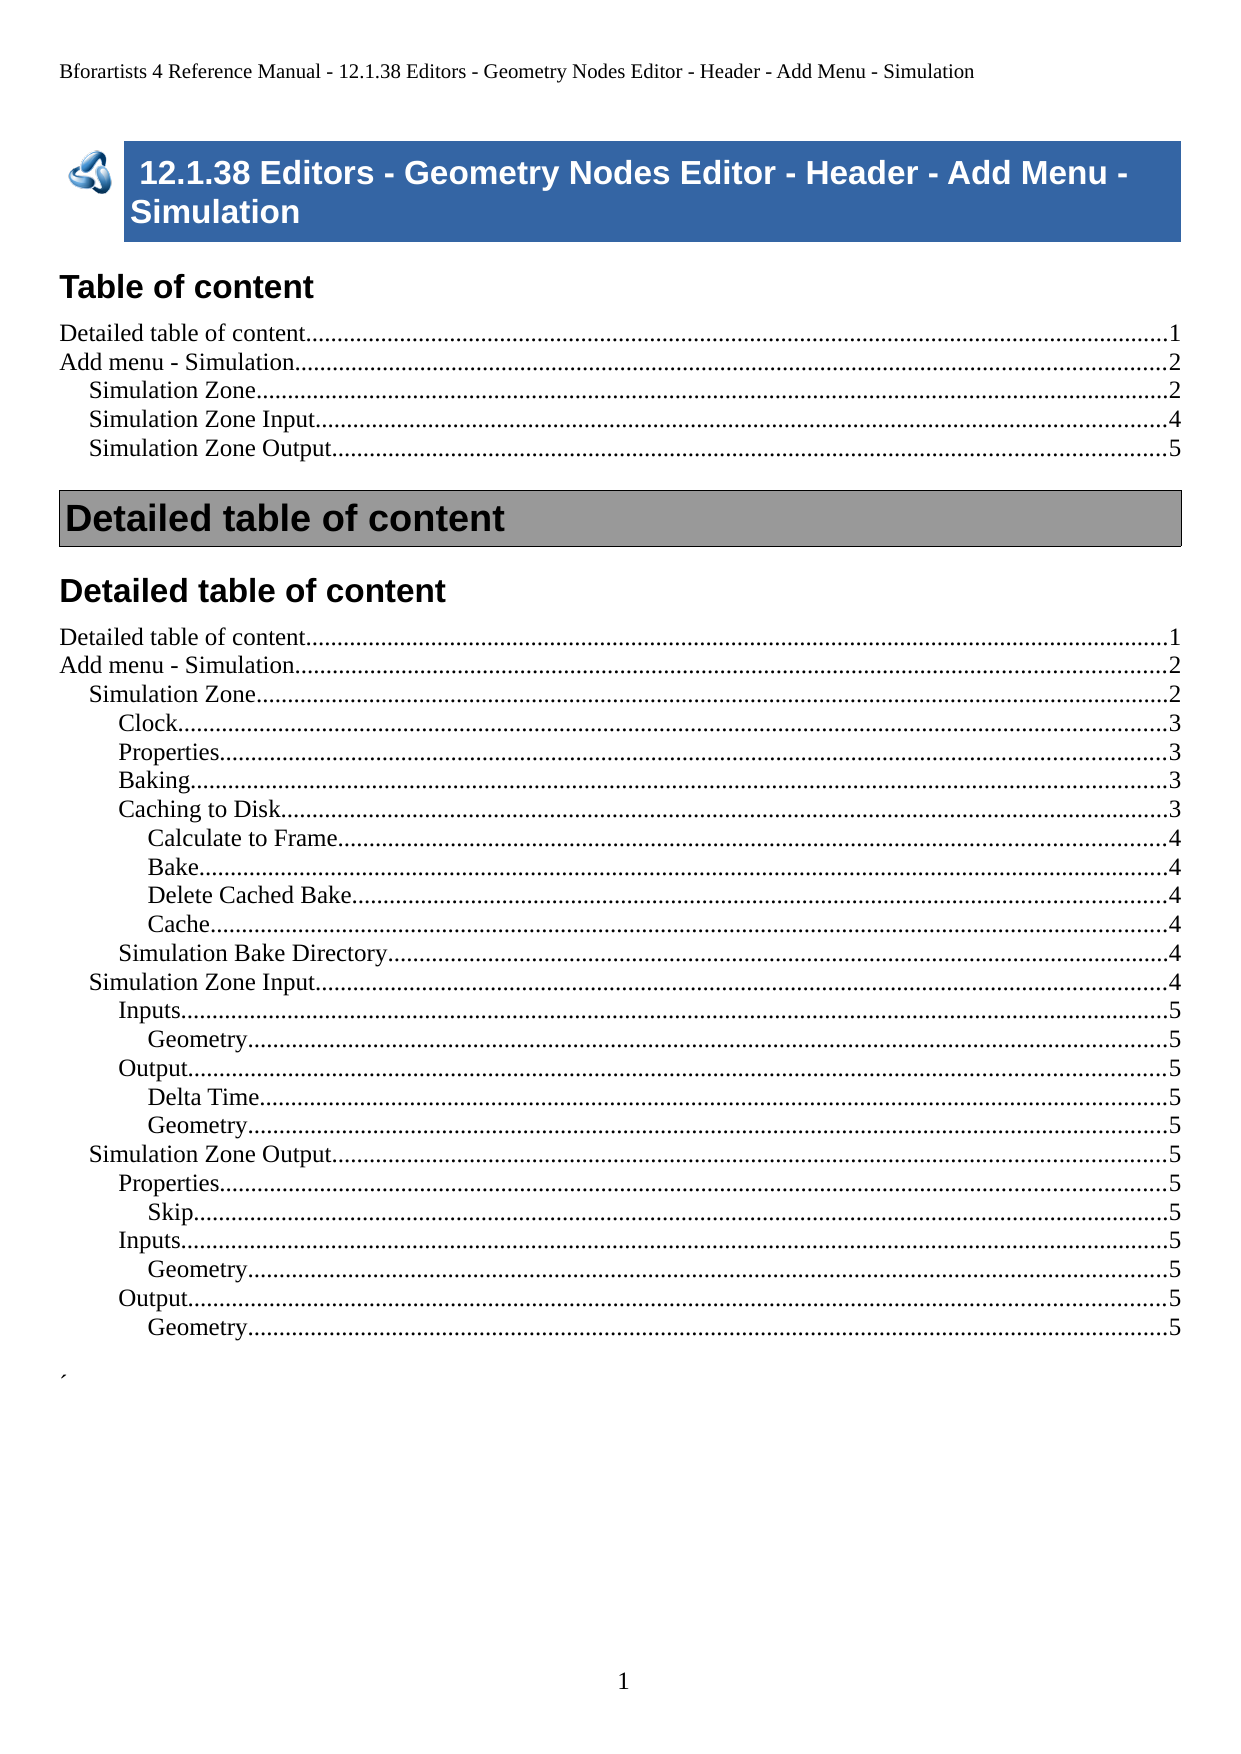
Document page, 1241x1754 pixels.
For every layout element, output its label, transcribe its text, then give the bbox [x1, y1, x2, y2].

text Properties 3 [118, 737, 1181, 765]
text Inputs 5 [118, 1225, 1181, 1254]
text Geometry 5 [147, 1254, 1181, 1283]
text Simulation Zone Output 5 [88, 433, 1181, 462]
text Baking 3 [118, 765, 1181, 794]
text ´ [59, 1369, 1181, 1398]
text Geometry 5 [147, 1110, 1181, 1139]
text Calculate to Frame 4 [147, 823, 1181, 852]
subtitle Table of content [59, 267, 1181, 305]
picture [65, 147, 114, 197]
text Simulation Zone 2 [88, 679, 1181, 708]
text Delete Cached Bake 4 [147, 880, 1181, 909]
text Simulation Zone Input 4 [88, 967, 1181, 995]
text Bake 4 [147, 852, 1181, 880]
text Simulation Zone Input 4 [88, 404, 1181, 433]
text Detailed table of content 1 [59, 622, 1181, 650]
text Caching to Disk 3 [118, 794, 1181, 823]
table_header 12.1.38 Editors - Geometry Nodes Editor - Header - Add Menu - Simulation [124, 141, 1181, 242]
text Inputs 5 [118, 995, 1181, 1024]
text Detailed table of content 1 [59, 318, 1181, 347]
subtitle Detailed table of content [59, 571, 1181, 609]
text Geometry 5 [147, 1024, 1181, 1053]
text Delta Time 5 [147, 1082, 1181, 1110]
text Clock 3 [118, 708, 1181, 737]
text Add menu - Simulation 2 [59, 650, 1181, 679]
text Simulation Zone Output 5 [88, 1139, 1181, 1168]
text Output 5 [118, 1053, 1181, 1082]
text Geometry 5 [147, 1312, 1181, 1340]
text Properties 5 [118, 1168, 1181, 1197]
table_header Detailed table of content [60, 491, 1181, 546]
text Cache 4 [147, 909, 1181, 938]
text Simulation Zone 2 [88, 375, 1181, 404]
text Simulation Bake Directory 4 [118, 938, 1181, 967]
table_header [59, 141, 124, 242]
text Output 5 [118, 1283, 1181, 1312]
text Skip 5 [147, 1197, 1181, 1225]
text Add menu - Simulation 2 [59, 347, 1181, 375]
